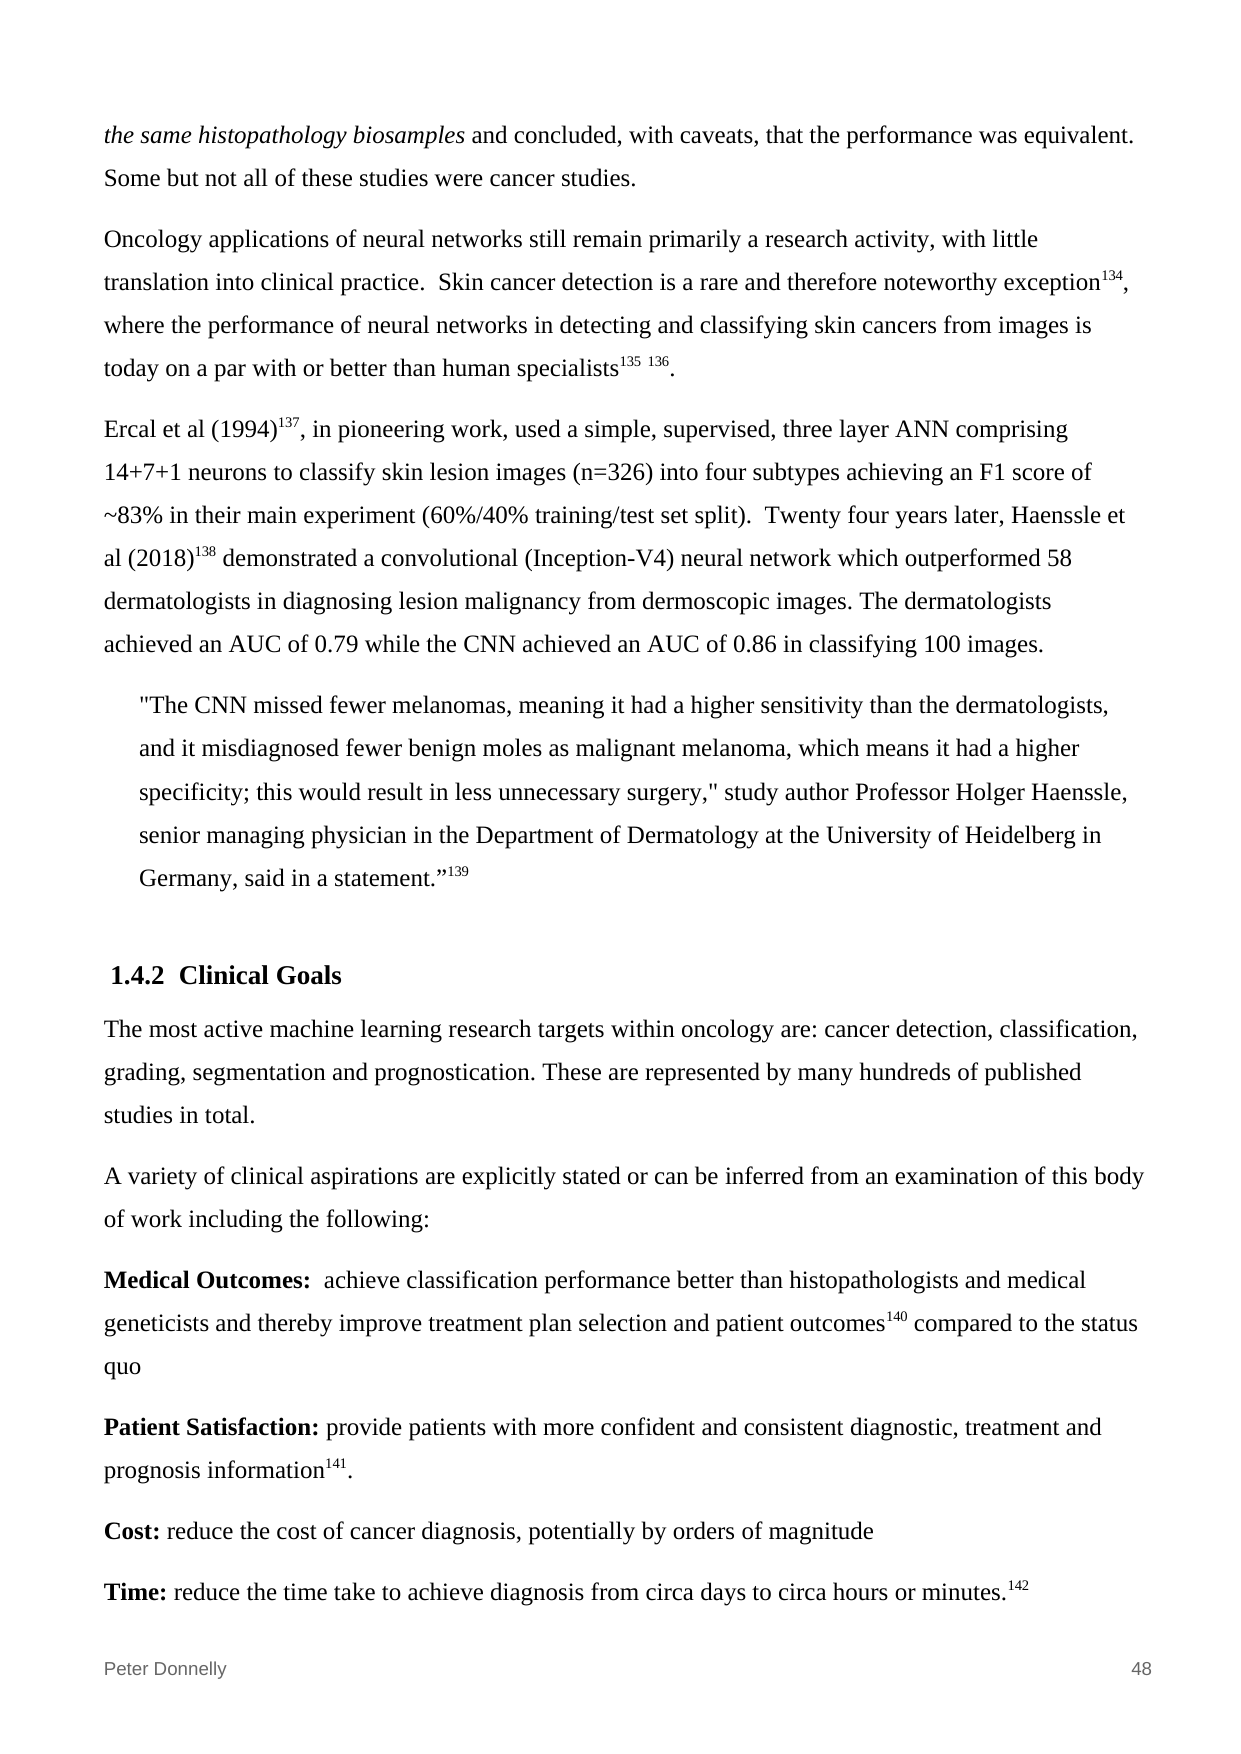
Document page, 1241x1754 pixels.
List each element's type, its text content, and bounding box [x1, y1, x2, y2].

text Cost: reduce the cost of cancer diagnosis, potentially by orders of magnitude [103, 1516, 1146, 1545]
text the same histopathology biosamples and concluded, with caveats, that the performance was equivalent. Some but not all of these studies were cancer studies. [103, 120, 1146, 192]
text Oncology applications of neural networks still remain primarily a research activity, with little translation into clinical practice. Skin cancer detection is a rare and therefore noteworthy exception, where the performance of neural networks in detecting and classifying skin cancers from images is today on a par with or better than human specialists . [103, 224, 1146, 382]
subtitle Clinical Goals [103, 959, 1146, 990]
text "The CNN missed fewer melanomas, meaning it had a higher sensitivity than the dermatologists, and it misdiagnosed fewer benign moles as malignant melanoma, which means it had a higher specificity; this would result in less unnecessary surgery," study author Professor Holger Haenssle, senior managing physician in the Department of Dermatology at the University of Heidelberg in Germany, said in a statement.” [139, 690, 1146, 892]
text The most active machine learning research targets within oncology are: cancer detection, classification, grading, segmentation and prognostication. These are represented by many hundreds of published studies in total. [103, 1014, 1146, 1129]
text Ercal et al (1994), in pioneering work, used a simple, supervised, three layer ANN comprising 14+7+1 neurons to classify skin lesion images (n=326) into four subtypes achieving an F1 score of ~83% in their main experiment (60%/40% training/test set split). Twenty four years later, Haenssle et al (2018) demonstrated a convolutional (Inception-V4) neural network which outperformed 58 dermatologists in diagnosing lesion malignancy from dermoscopic images. The dermatologists achieved an AUC of 0.79 while the CNN achieved an AUC of 0.86 in classifying 100 images. [103, 414, 1146, 658]
text Patient Satisfaction: provide patients with more confident and consistent diagnostic, treatment and prognosis information. [103, 1412, 1146, 1484]
text Medical Outcomes: achieve classification performance better than histopathologists and medical geneticists and thereby improve treatment plan selection and patient outcomes compared to the status quo [103, 1265, 1146, 1380]
text Time: reduce the time take to achieve diagnosis from circa days to circa hours or minutes. [103, 1577, 1146, 1606]
text A variety of clinical aspirations are explicitly stated or can be inferred from an examination of this body of work including the following: [103, 1161, 1146, 1233]
